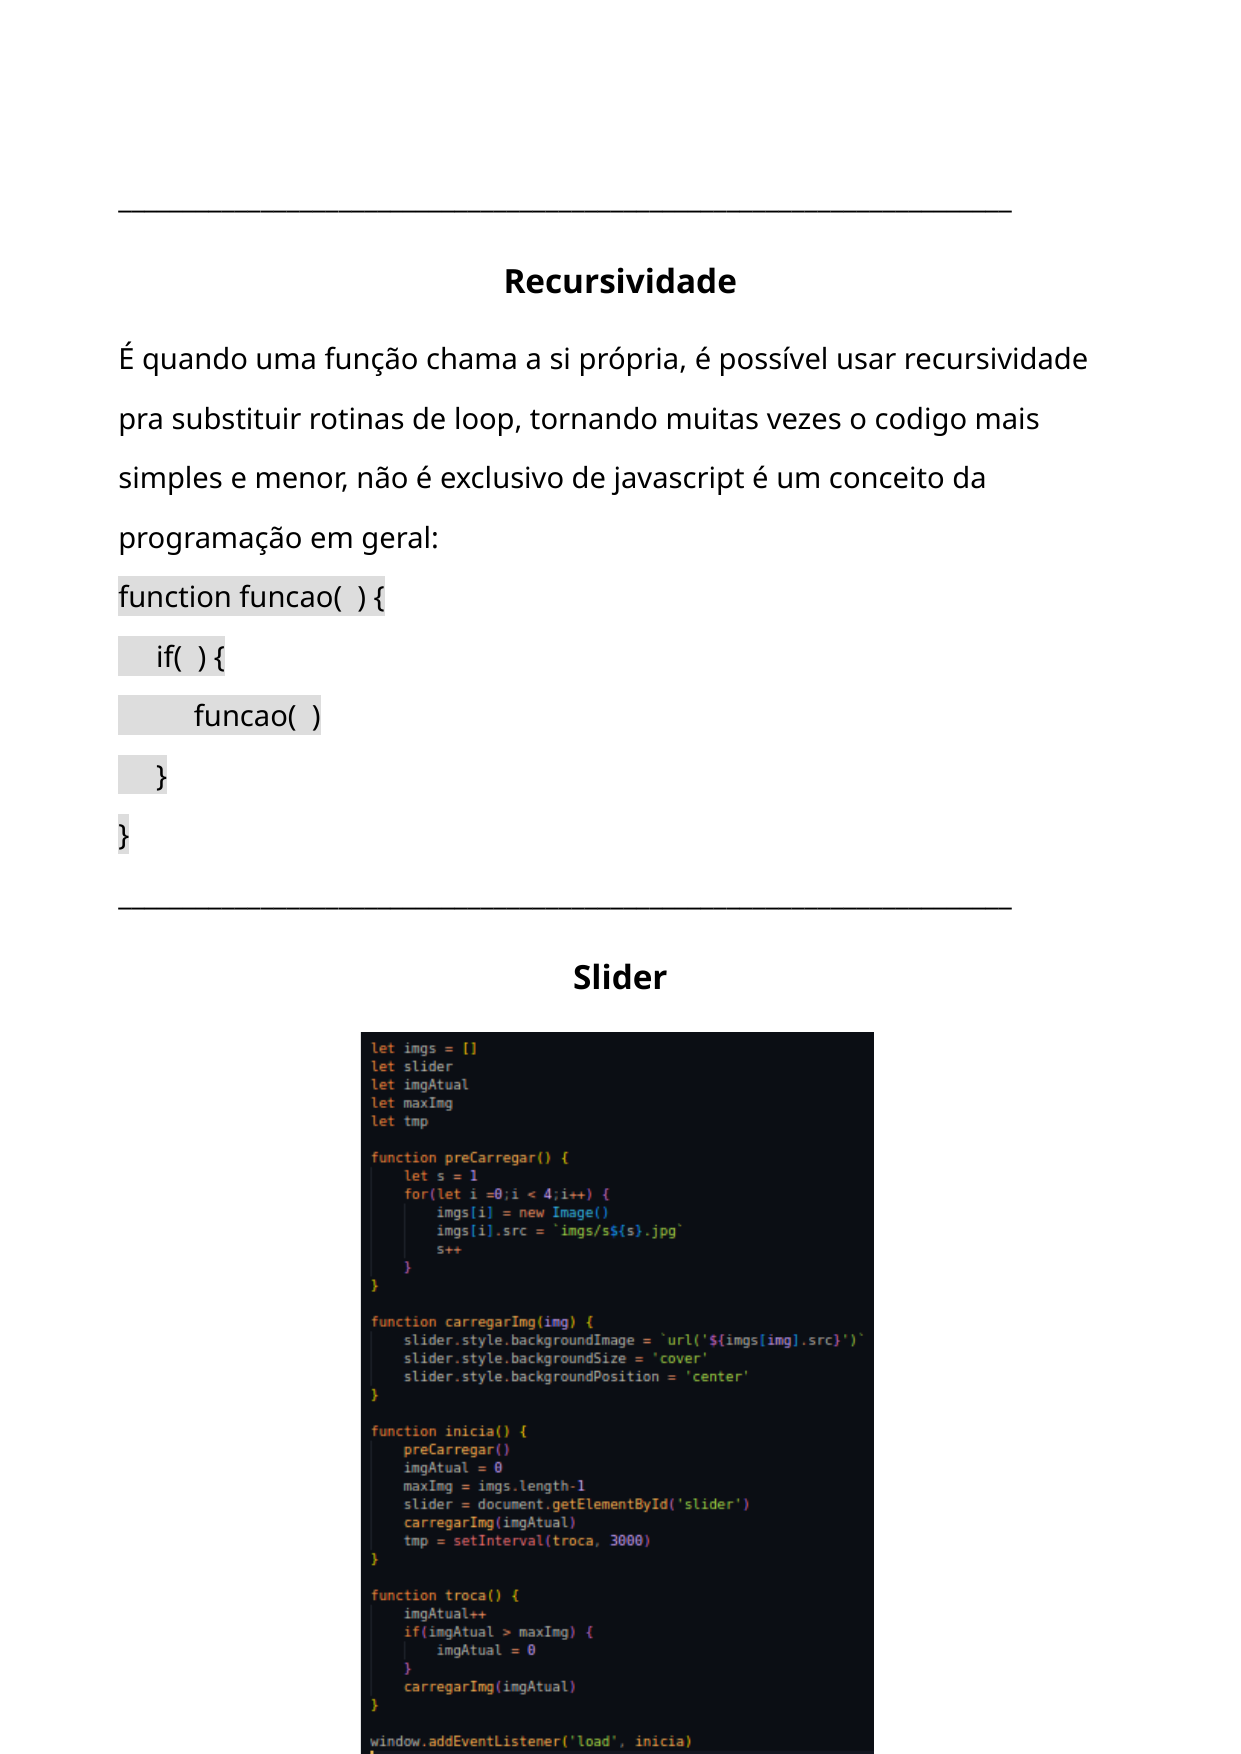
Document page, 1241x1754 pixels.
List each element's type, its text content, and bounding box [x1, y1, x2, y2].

text _____________________________________________________________________ [118, 874, 1122, 913]
text _____________________________________________________________________ [118, 178, 1122, 217]
text funcao( ) [118, 695, 1122, 735]
text } [118, 755, 1122, 794]
text É quando uma função chama a si própria, é possível usar recursividade pra substituir rotinas de loop, tornando muitas vezes o codigo mais simples e menor, não é exclusivo de javascript é um conceito da programação em geral: [118, 338, 1122, 557]
text function funcao( ) { [118, 576, 1122, 616]
picture [360, 1032, 874, 1754]
text if( ) { [118, 636, 1122, 676]
subtitle Recursividade [118, 258, 1122, 303]
subtitle Slider [118, 954, 1122, 999]
text } [118, 814, 1122, 854]
